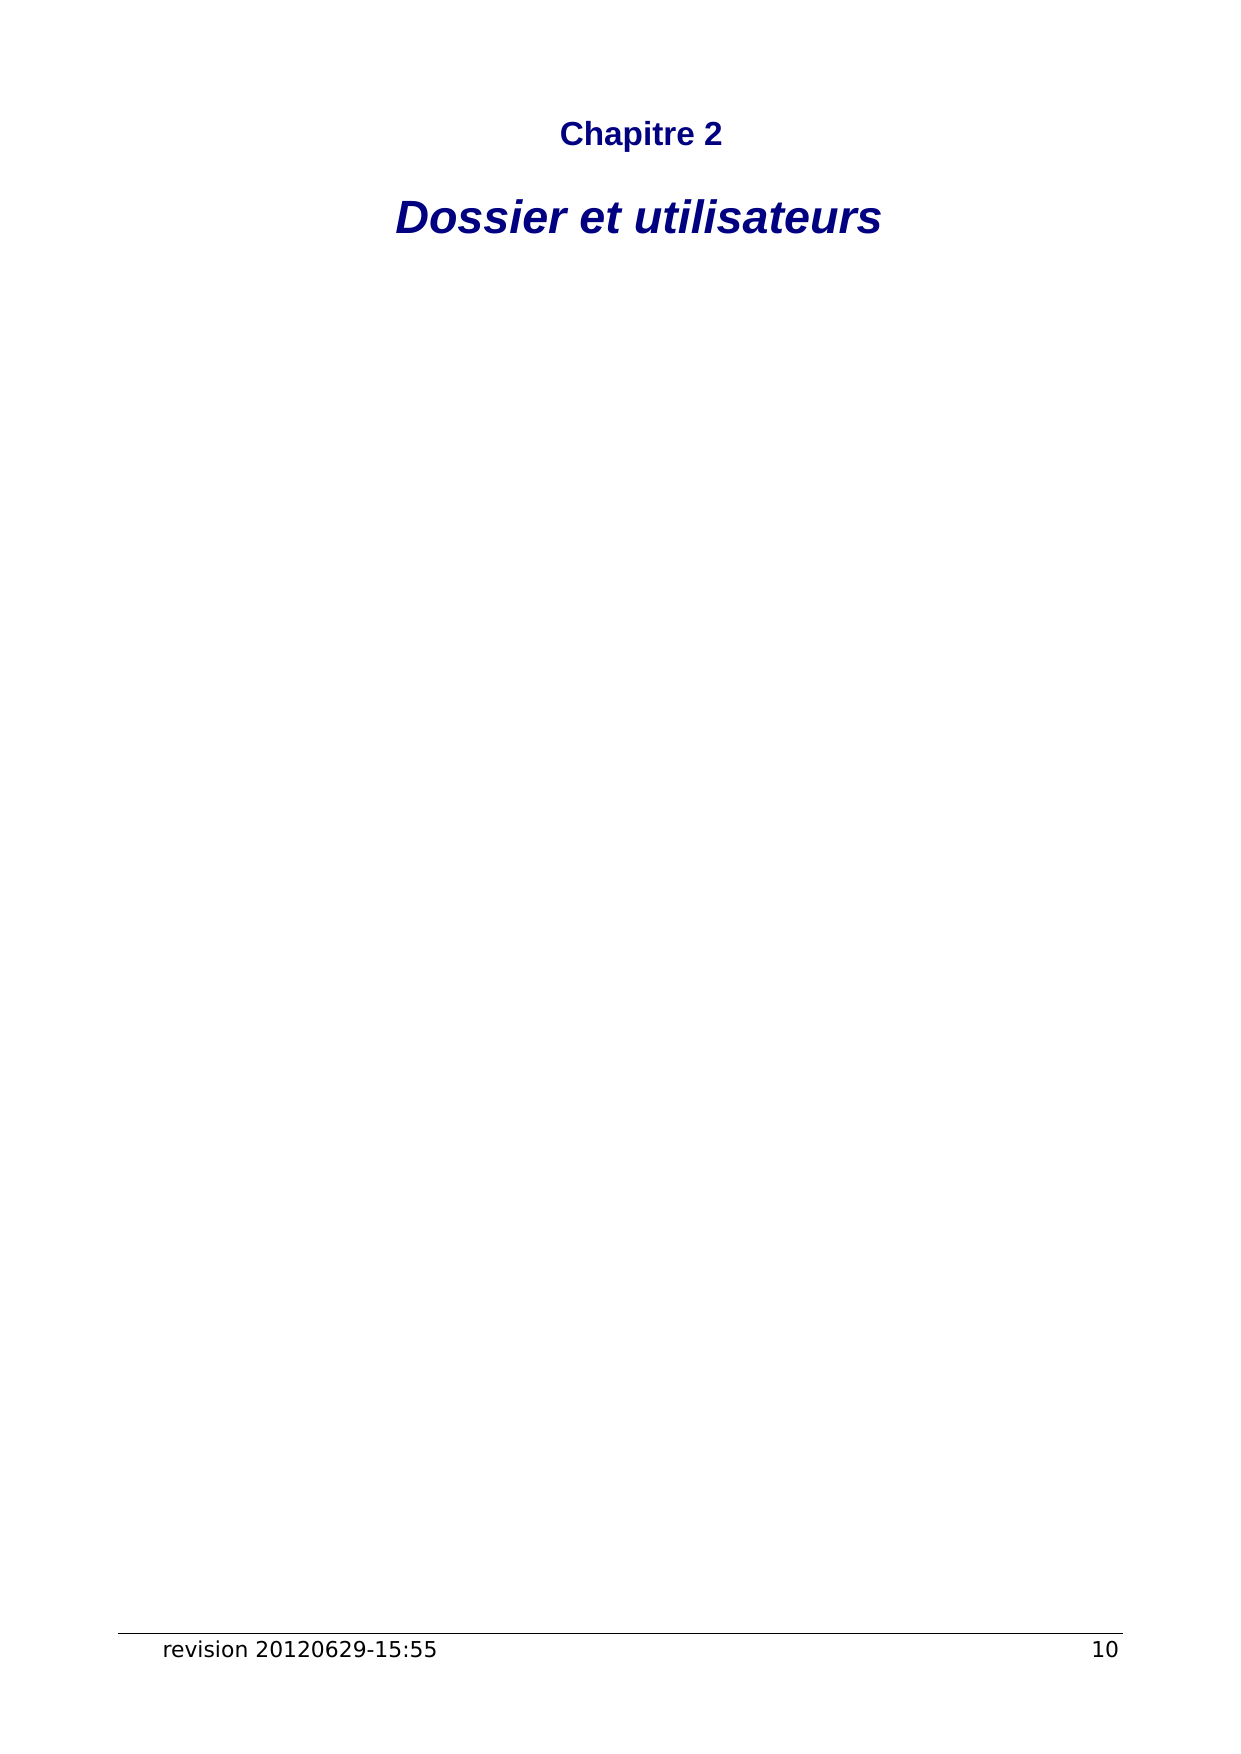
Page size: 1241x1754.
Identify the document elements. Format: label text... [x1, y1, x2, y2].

subtitle Dossier et utilisateurs [159, 189, 1123, 243]
subtitle Chapitre 2 [159, 113, 1123, 152]
